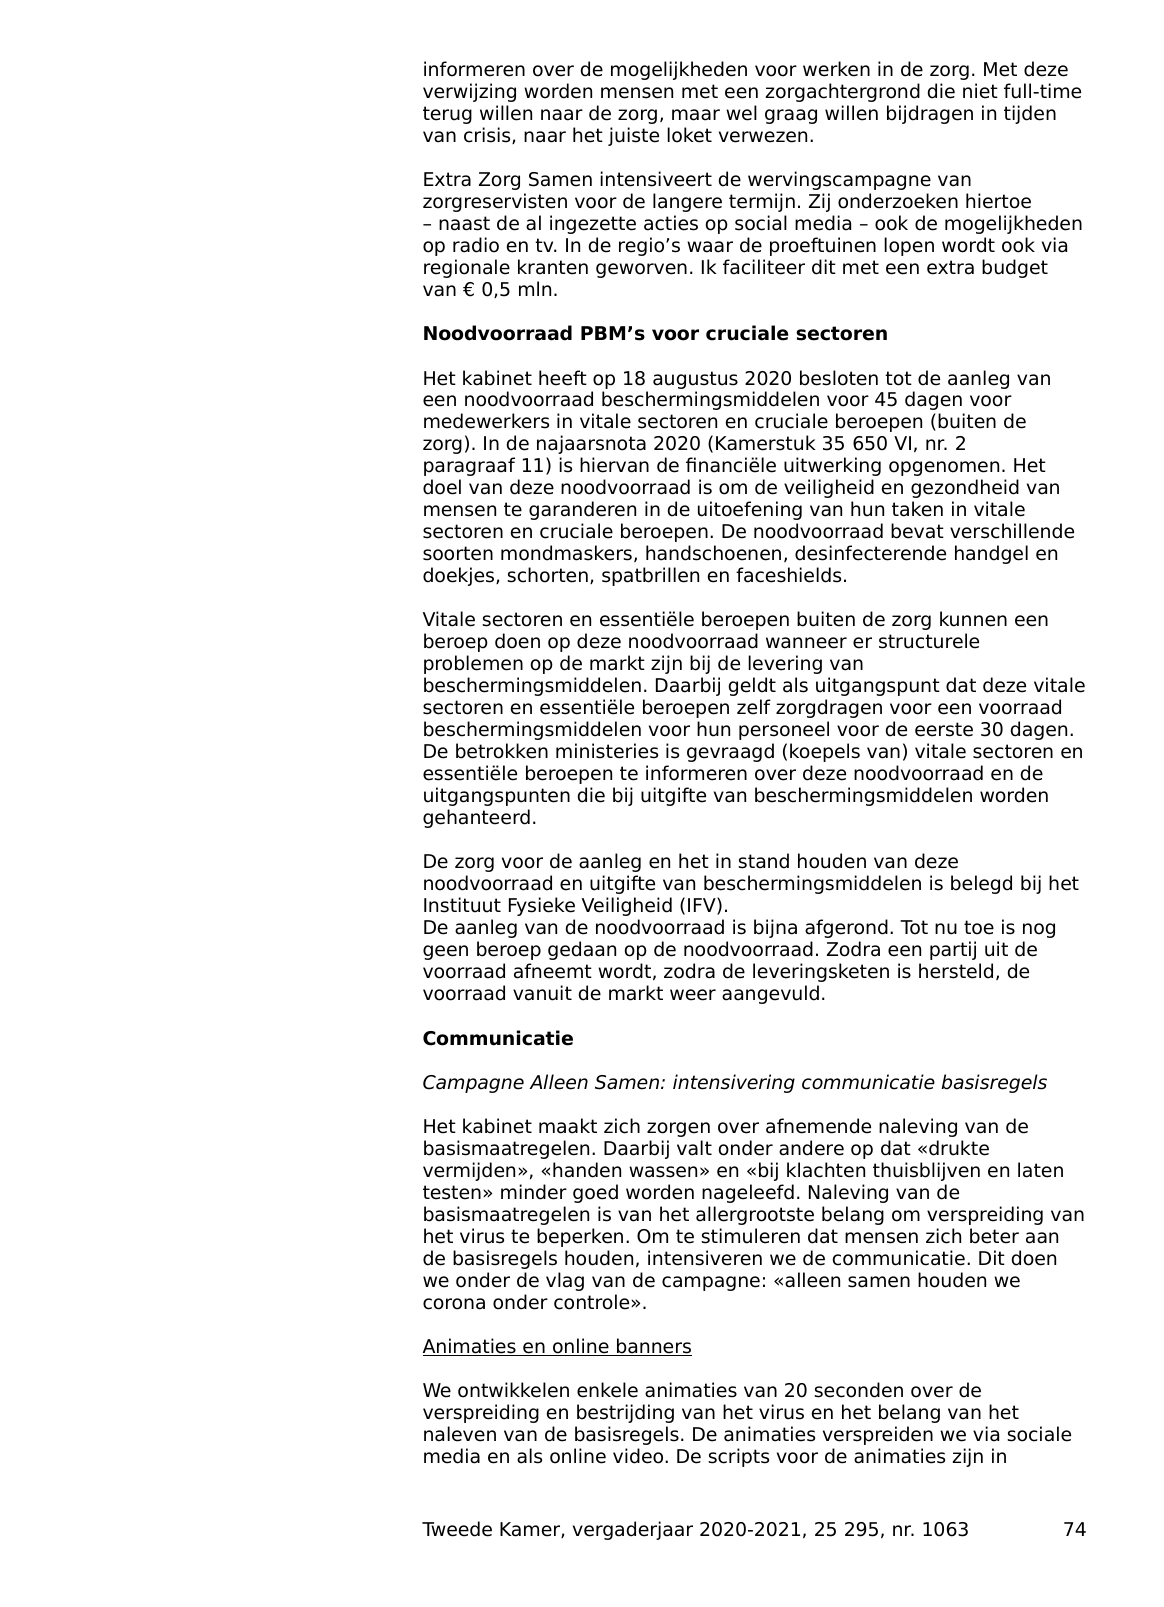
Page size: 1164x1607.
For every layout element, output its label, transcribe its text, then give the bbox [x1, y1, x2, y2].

text Extra Zorg Samen intensiveert de wervingscampagne van zorgreservisten voor de langere termijn. Zij onderzoeken hiertoe – naast de al ingezette acties op social media – ook de mogelijkheden op radio en tv. In de regio’s waar de proeftuinen lopen wordt ook via regionale kranten geworven. Ik faciliteer dit met een extra budget van € 0,5 mln. [422, 169, 1087, 301]
text De aanleg van de noodvoorraad is bijna afgerond. Tot nu toe is nog geen beroep gedaan op de noodvoorraad. Zodra een partij uit de voorraad afneemt wordt, zodra de leveringsketen is hersteld, de voorraad vanuit de markt weer aangevuld. [422, 917, 1087, 1005]
text We ontwikkelen enkele animaties van 20 seconden over de verspreiding en bestrijding van het virus en het belang van het naleven van de basisregels. De animaties verspreiden we via sociale media en als online video. De scripts voor de animaties zijn in [422, 1380, 1087, 1468]
subtitle Campagne Alleen Samen: intensivering communicatie basisregels [422, 1072, 1087, 1093]
text Vitale sectoren en essentiële beroepen buiten de zorg kunnen een beroep doen op deze noodvoorraad wanneer er structurele problemen op de markt zijn bij de levering van beschermingsmiddelen. Daarbij geldt als uitgangspunt dat deze vitale sectoren en essentiële beroepen zelf zorgdragen voor een voorraad beschermingsmiddelen voor hun personeel voor de eerste 30 dagen. De betrokken ministeries is gevraagd (koepels van) vitale sectoren en essentiële beroepen te informeren over deze noodvoorraad en de uitgangspunten die bij uitgifte van beschermingsmiddelen worden gehanteerd. [422, 609, 1087, 829]
subtitle Noodvoorraad PBM’s voor cruciale sectoren [422, 323, 1087, 345]
subtitle Animaties en online banners [422, 1336, 1087, 1358]
text informeren over de mogelijkheden voor werken in de zorg. Met deze verwijzing worden mensen met een zorgachtergrond die niet full-time terug willen naar de zorg, maar wel graag willen bijdragen in tijden van crisis, naar het juiste loket verwezen. [422, 59, 1087, 147]
subtitle Communicatie [422, 1027, 1087, 1049]
text Het kabinet maakt zich zorgen over afnemende naleving van de basismaatregelen. Daarbij valt onder andere op dat «drukte vermijden», «handen wassen» en «bij klachten thuisblijven en laten testen» minder goed worden nageleefd. Naleving van de basismaatregelen is van het allergrootste belang om verspreiding van het virus te beperken. Om te stimuleren dat mensen zich beter aan de basisregels houden, intensiveren we de communicatie. Dit doen we onder de vlag van de campagne: «alleen samen houden we corona onder controle». [422, 1116, 1087, 1313]
text Het kabinet heeft op 18 augustus 2020 besloten tot de aanleg van een noodvoorraad beschermingsmiddelen voor 45 dagen voor medewerkers in vitale sectoren en cruciale beroepen (buiten de zorg). In de najaarsnota 2020 (Kamerstuk 35 650 VI, nr. 2 paragraaf 11) is hiervan de financiële uitwerking opgenomen. Het doel van deze noodvoorraad is om de veiligheid en gezondheid van mensen te garanderen in de uitoefening van hun taken in vitale sectoren en cruciale beroepen. De noodvoorraad bevat verschillende soorten mondmaskers, handschoenen, desinfecterende handgel en doekjes, schorten, spatbrillen en faceshields. [422, 367, 1087, 587]
text De zorg voor de aanleg en het in stand houden van deze noodvoorraad en uitgifte van beschermingsmiddelen is belegd bij het Instituut Fysieke Veiligheid (IFV). [422, 851, 1087, 917]
